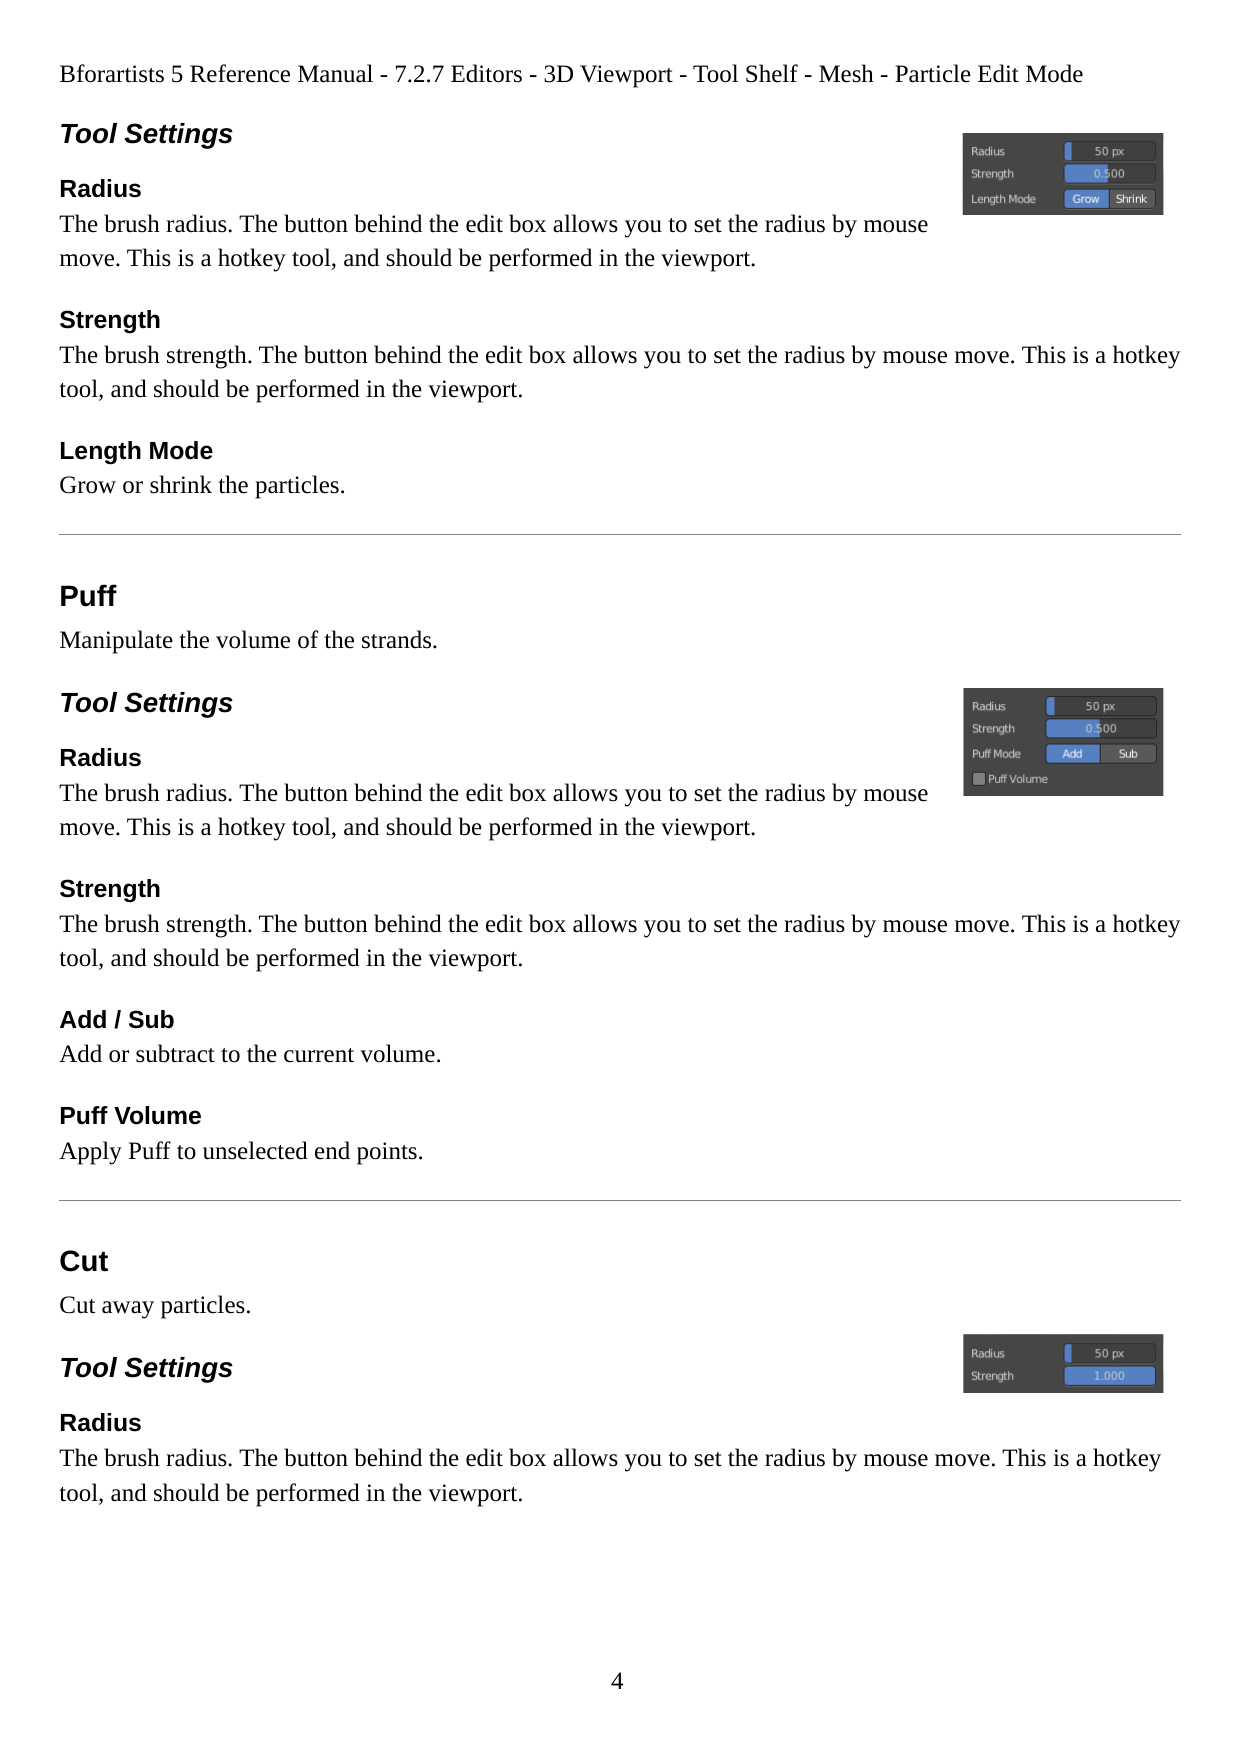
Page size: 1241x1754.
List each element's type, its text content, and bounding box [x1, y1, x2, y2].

text Apply Puff to unselected end points. [59, 1136, 1181, 1165]
text Cut away particles. [59, 1290, 1181, 1319]
subtitle Length Mode [59, 436, 1181, 464]
text The brush radius. The button behind the edit box allows you to set the radius by mouse move. This is a hotkey tool, and should be performed in the viewport. [59, 209, 1181, 272]
subtitle Tool Settings [59, 1352, 963, 1383]
subtitle Radius [59, 1408, 1181, 1437]
text Manipulate the volume of the strands. [59, 625, 1181, 653]
subtitle Tool Settings [59, 686, 1181, 718]
text The brush radius. The button behind the edit box allows you to set the radius by mouse move. This is a hotkey tool, and should be performed in the viewport. [59, 1443, 1181, 1506]
subtitle Strength [59, 305, 1181, 333]
subtitle Radius [59, 743, 963, 772]
subtitle Radius [59, 174, 962, 203]
subtitle Puff [59, 578, 1181, 612]
subtitle Add / Sub [59, 1005, 1181, 1033]
subtitle Cut [59, 1244, 1181, 1277]
picture [963, 1334, 1164, 1393]
text The brush strength. The button behind the edit box allows you to set the radius by mouse move. This is a hotkey tool, and should be performed in the viewport. [59, 340, 1181, 403]
text The brush radius. The button behind the edit box allows you to set the radius by mouse move. This is a hotkey tool, and should be performed in the viewport. [59, 778, 1181, 841]
subtitle [1164, 1352, 1181, 1383]
picture [962, 133, 1164, 215]
picture [963, 688, 1164, 796]
subtitle [1164, 174, 1181, 203]
text Grow or shrink the particles. [59, 471, 1181, 499]
text Add or subtract to the current volume. [59, 1039, 1181, 1068]
subtitle Puff Volume [59, 1101, 1181, 1130]
subtitle Strength [59, 874, 1181, 902]
subtitle Tool Settings [59, 117, 1181, 149]
subtitle [1164, 743, 1181, 772]
text The brush strength. The button behind the edit box allows you to set the radius by mouse move. This is a hotkey tool, and should be performed in the viewport. [59, 909, 1181, 972]
